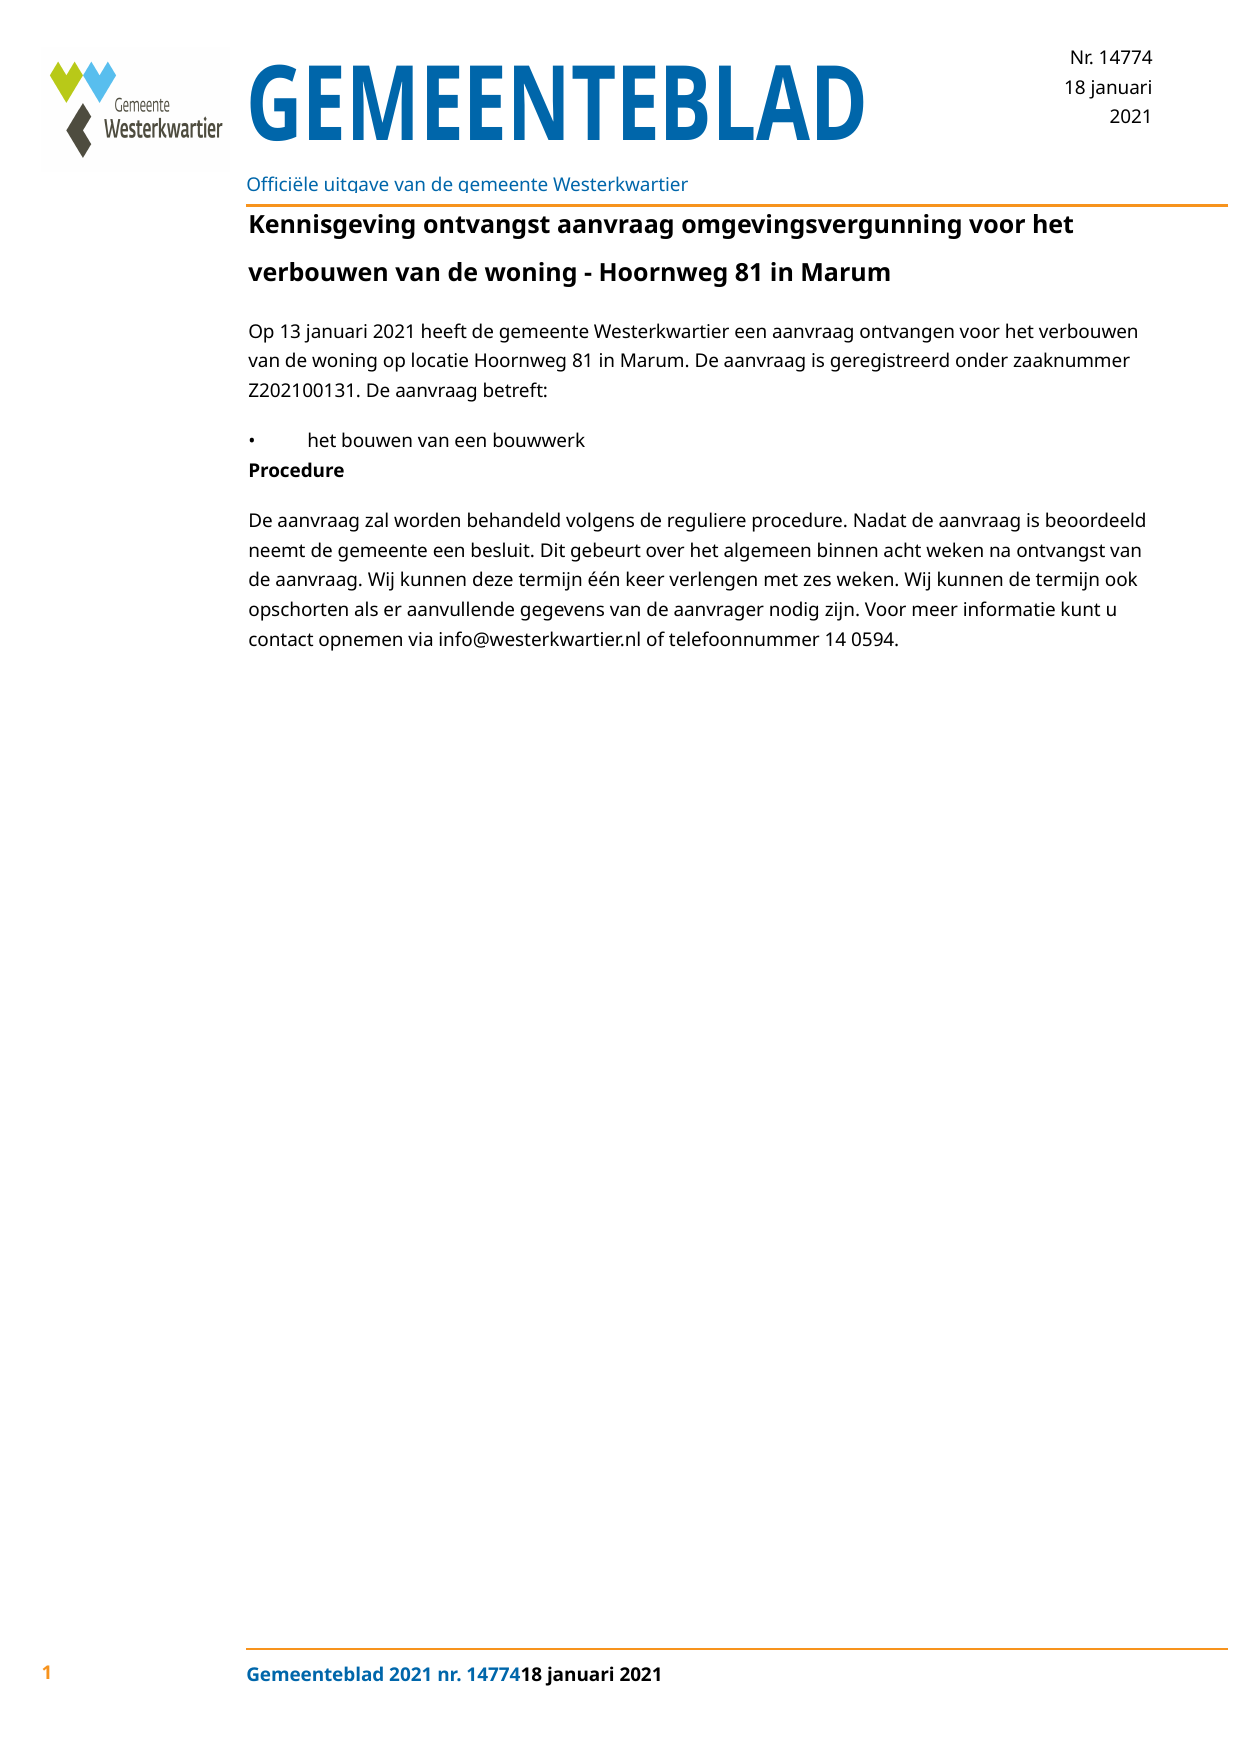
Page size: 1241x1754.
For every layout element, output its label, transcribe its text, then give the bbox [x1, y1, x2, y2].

picture [41, 47, 231, 172]
text De aanvraag zal worden behandeld volgens de reguliere procedure. Nadat de aanvraag is beoordeeld neemt de gemeente een besluit. Dit gebeurt over het algemeen binnen acht weken na ontvangst van de aanvraag. Wij kunnen deze termijn één keer verlengen met zes weken. Wij kunnen de termijn ook opschorten als er aanvullende gegevens van de aanvrager nodig zijn. Voor meer informatie kunt u contact opnemen via info@westerkwartier.nl of telefoonnummer 14 0594. [248, 507, 1152, 652]
text Op 13 januari 2021 heeft de gemeente Westerkwartier een aanvraag ontvangen voor het verbouwen van de woning op locatie Hoornweg 81 in Marum. De aanvraag is geregistreerd onder zaaknummer Z202100131. De aanvraag betreft: [248, 318, 1152, 403]
text Kennisgeving ontvangst aanvraag omgevingsvergunning voor het verbouwen van de woning - Hoornweg 81 in Marum [248, 207, 1152, 288]
text Procedure [248, 457, 1152, 483]
list het bouwen van een bouwwerk [248, 427, 1152, 453]
